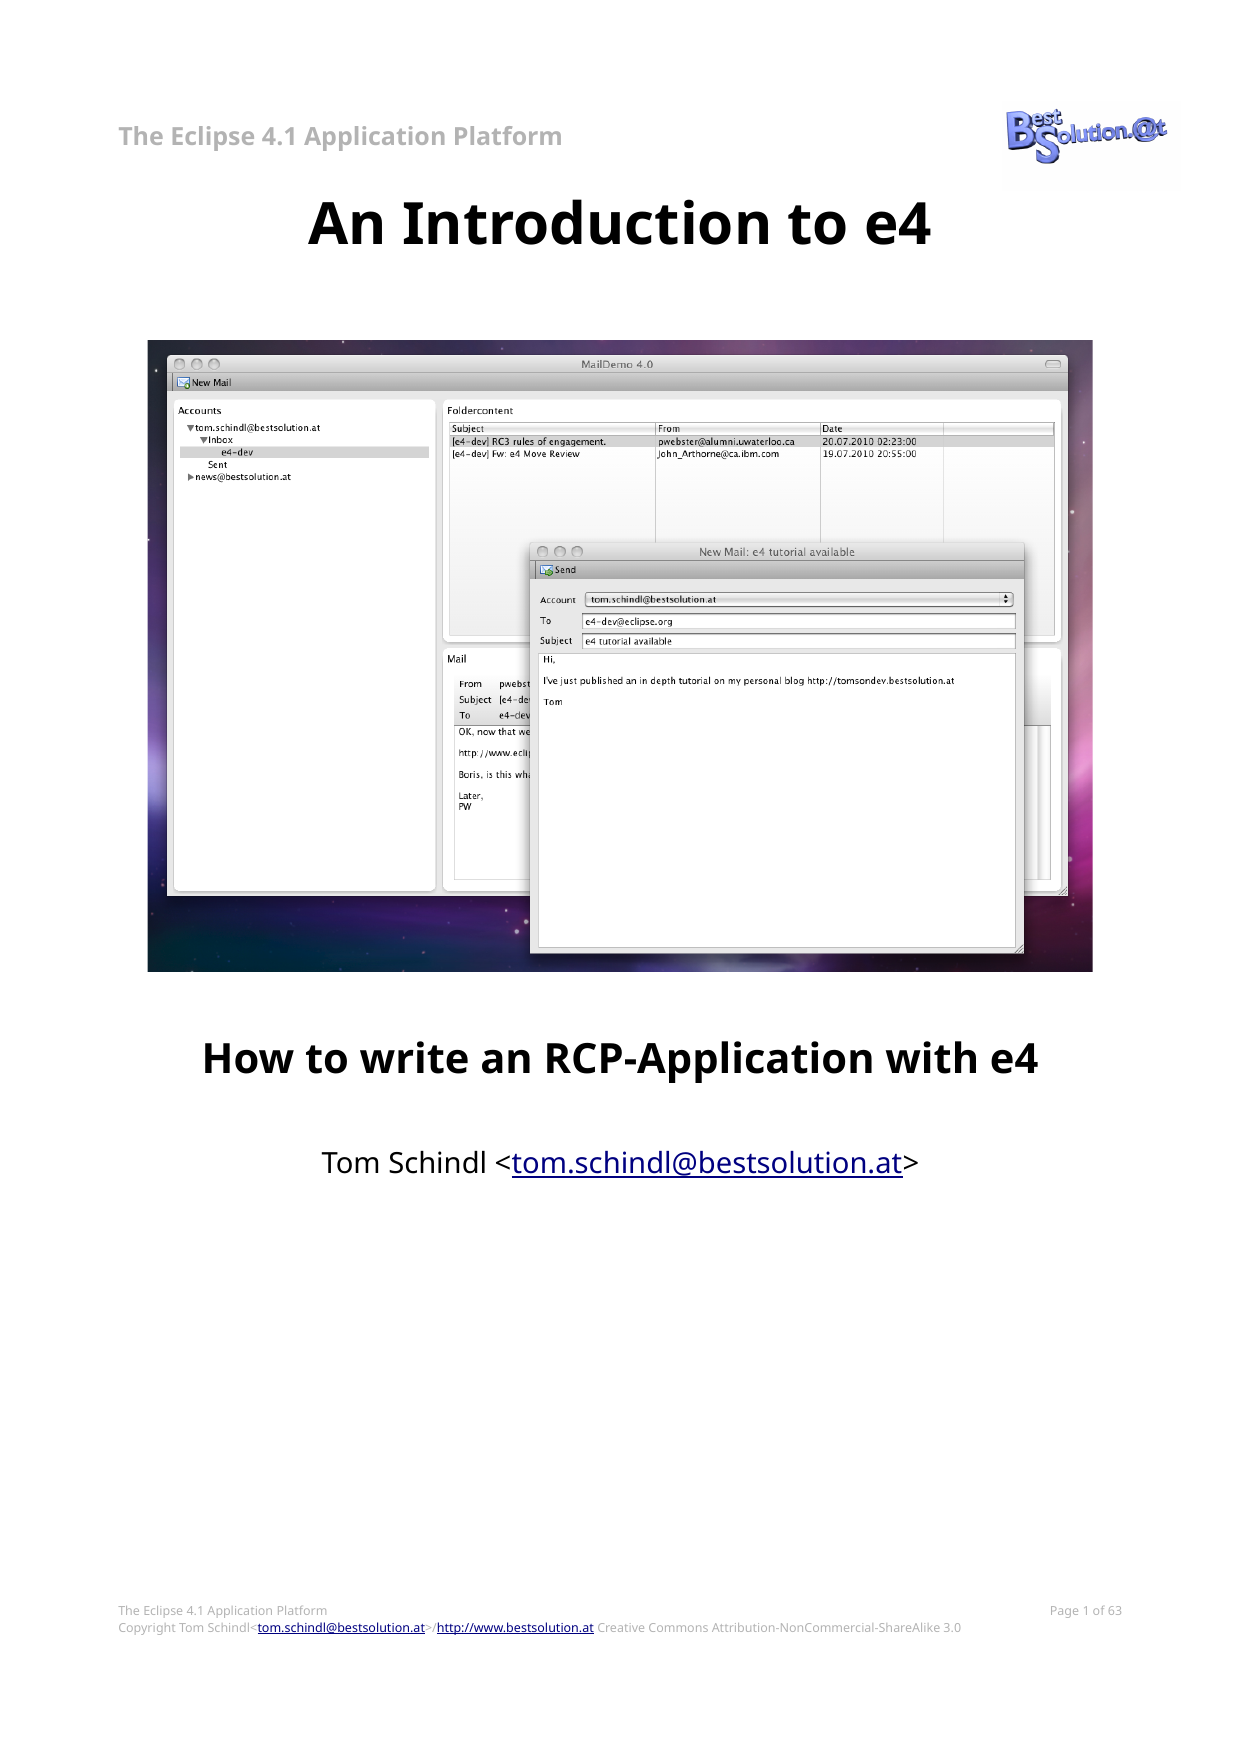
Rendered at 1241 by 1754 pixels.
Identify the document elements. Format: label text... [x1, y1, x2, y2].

picture [1002, 101, 1181, 191]
picture [147, 340, 1093, 972]
text Tom Schindl <tom.schindl@bestsolution.at> [118, 1142, 1122, 1182]
text An Introduction to e4 [118, 182, 1122, 261]
text How to write an RCP-Application with e4 [118, 1029, 1122, 1085]
